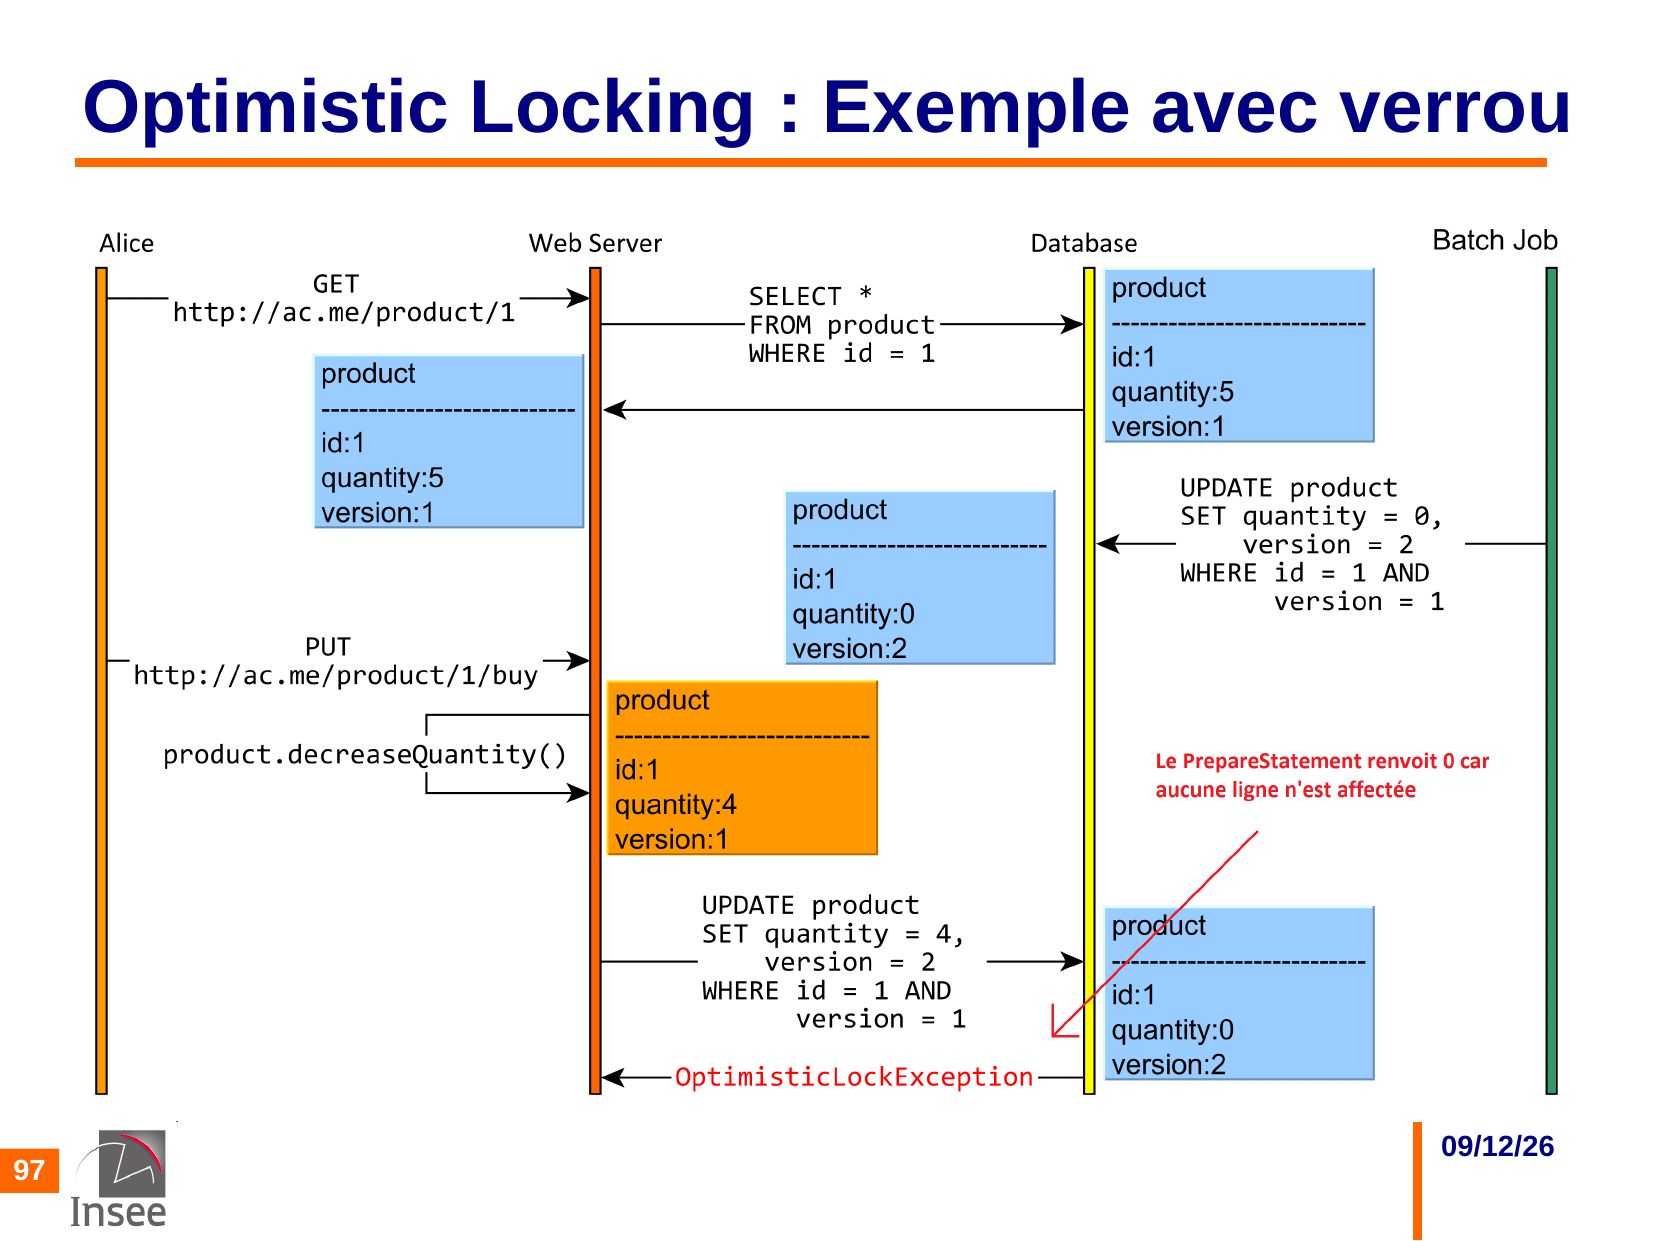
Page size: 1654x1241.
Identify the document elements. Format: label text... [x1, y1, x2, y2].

title Optimistic Locking : Exemple avec verrou [82, 49, 1619, 163]
picture [62, 1121, 178, 1241]
picture [95, 229, 1558, 1095]
